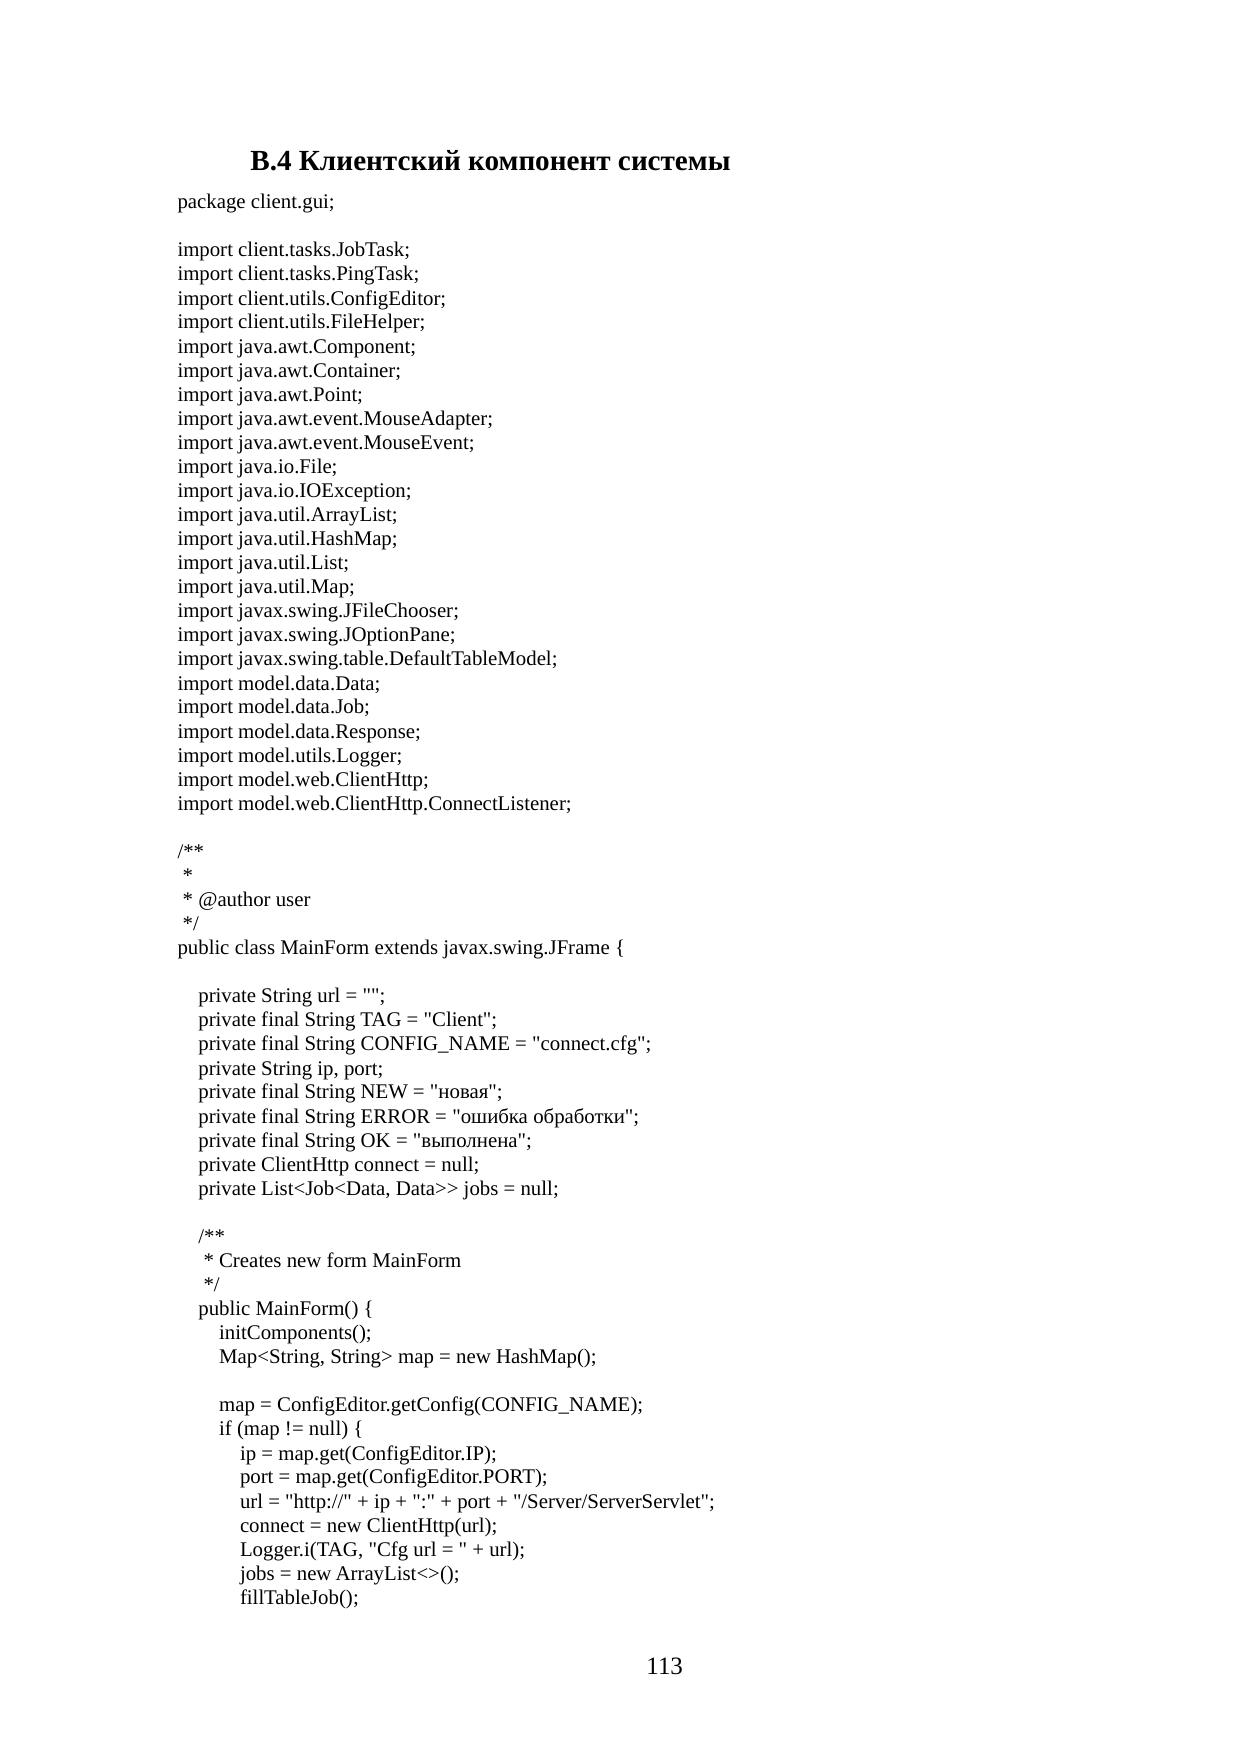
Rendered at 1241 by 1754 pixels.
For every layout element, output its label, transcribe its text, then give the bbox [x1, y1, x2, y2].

subtitle В.4 Клиентский компонент системы [177, 143, 1152, 177]
text package client.gui; import client.tasks.JobTask; import client.tasks.PingTask; import client.utils.ConfigEditor; import client.utils.FileHelper; import java.awt.Component; import java.awt.Container; import java.awt.Point; import java.awt.event.MouseAdapter; import java.awt.event.MouseEvent; import java.io.File; import java.io.IOException; import java.util.ArrayList; import java.util.HashMap; import java.util.List; import java.util.Map; import javax.swing.JFileChooser; import javax.swing.JOptionPane; import javax.swing.table.DefaultTableModel; import model.data.Data; import model.data.Job; import model.data.Response; import model.utils.Logger; import model.web.ClientHttp; import model.web.ClientHttp.ConnectListener; /** * * @author user */ public class MainForm extends javax.swing.JFrame { private String url = ""; private final String TAG = "Client"; private final String CONFIG_NAME = "connect.cfg"; private String ip, port; private final String NEW = "новая"; private final String ERROR = "ошибка обработки"; private final String OK = "выполнена"; private ClientHttp connect = null; private List<Job<Data, Data>> jobs = null; /** * Creates new form MainForm */ public MainForm() { initComponents(); Map<String, String> map = new HashMap(); map = ConfigEditor.getConfig(CONFIG_NAME); if (map != null) { ip = map.get(ConfigEditor.IP); port = map.get(ConfigEditor.PORT); url = "http://" + ip + ":" + port + "/Server/ServerServlet"; connect = new ClientHttp(url); Logger.i(TAG, "Cfg url = " + url); jobs = new ArrayList<>(); fillTableJob(); [177, 189, 1152, 1609]
